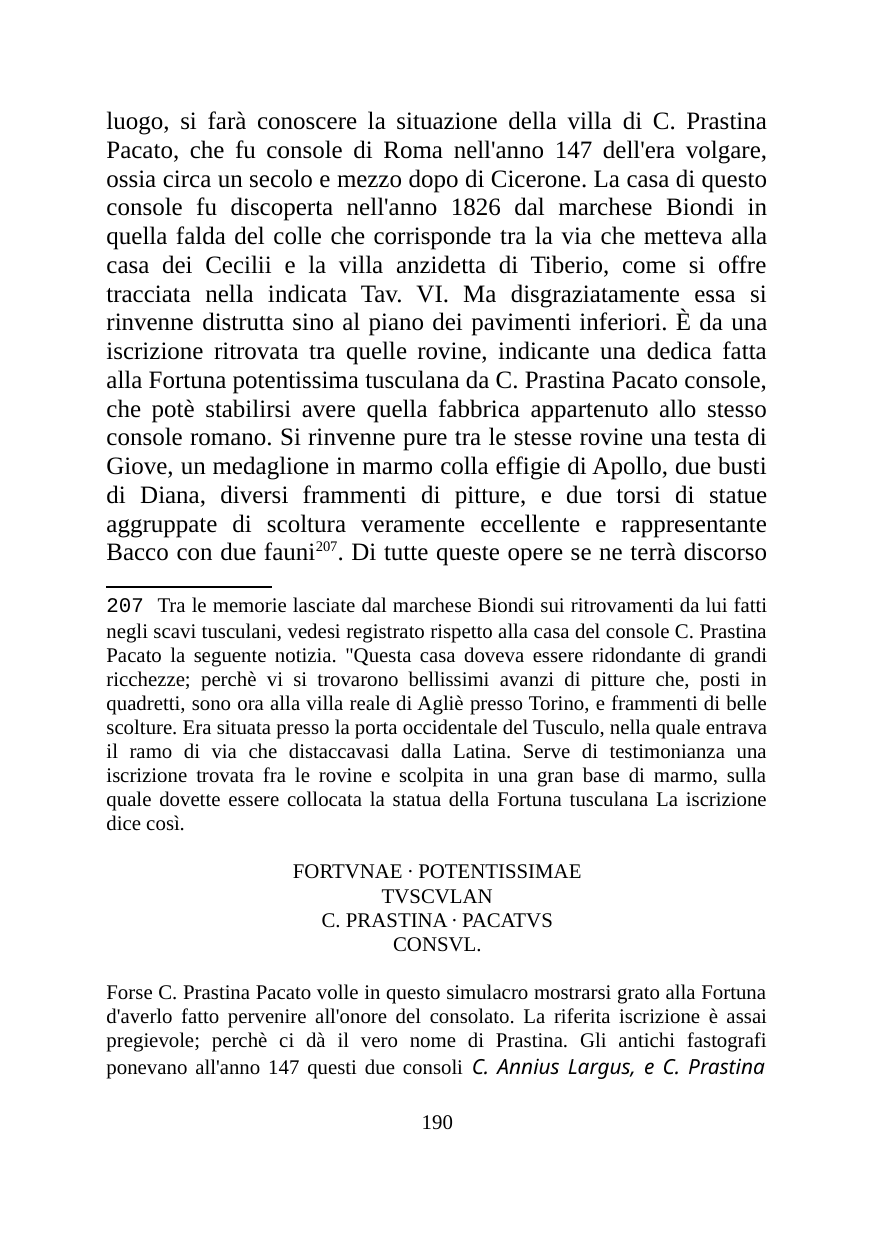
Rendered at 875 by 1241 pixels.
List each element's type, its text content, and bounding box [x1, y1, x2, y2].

text TVSCVLAN [106, 883, 768, 908]
text CONSVL. [106, 932, 768, 956]
text C. PRASTINA ∙ PACATVS [106, 908, 768, 932]
text FORTVNAE ∙ POTENTISSIMAE [106, 859, 768, 883]
text luogo, si farà conoscere la situazione della villa di C. Prastina Pacato, che fu console di Roma nell'anno 147 dell'era volgare, ossia circa un secolo e mezzo dopo di Cicerone. La casa di questo console fu discoperta nell'anno 1826 dal marchese Biondi in quella falda del colle che corrisponde tra la via che metteva alla casa dei Cecilii e la villa anzidetta di Tiberio, come si offre tracciata nella indicata Tav. VI. Ma disgraziatamente essa si rinvenne distrutta sino al piano dei pavimenti inferiori. È da una iscrizione ritrovata tra quelle rovine, indicante una dedica fatta alla Fortuna potentissima tusculana da C. Prastina Pacato console, che potè stabilirsi avere quella fabbrica appartenuto allo stesso console romano. Si rinvenne pure tra le stesse rovine una testa di Giove, un medaglione in marmo colla effigie di Apollo, due busti di Diana, diversi frammenti di pitture, e due torsi di statue aggruppate di scoltura veramente eccellente e rappresentante Bacco con due fauni. Di tutte queste opere se ne terrà discorso [106, 106, 768, 566]
text Tra le memorie lasciate dal marchese Biondi sui ritrovamenti da lui fatti negli scavi tusculani, vedesi registrato rispetto alla casa del console C. Prastina Pacato la seguente notizia. "Questa casa doveva essere ridondante di grandi ricchezze; perchè vi si trovarono bellissimi avanzi di pitture che, posti in quadretti, sono ora alla villa reale di Agliè presso Torino, e frammenti di belle scolture. Era situata presso la porta occidentale del Tusculo, nella quale entrava il ramo di via che distaccavasi dalla Latina. Serve di testimonianza una iscrizione trovata fra le rovine e scolpita in una gran base di marmo, sulla quale dovette essere collocata la statua della Fortuna tusculana La iscrizione dice così. [106, 593, 768, 835]
text Forse C. Prastina Pacato volle in questo simulacro mostrarsi grato alla Fortuna d'averlo fatto pervenire all'onore del consolato. La riferita iscrizione è assai pregievole; perchè ci dà il vero nome di Prastina. Gli antichi fastografi ponevano all'anno 147 questi due consoli C. Annius Largus, e C. Prastina [106, 980, 768, 1080]
